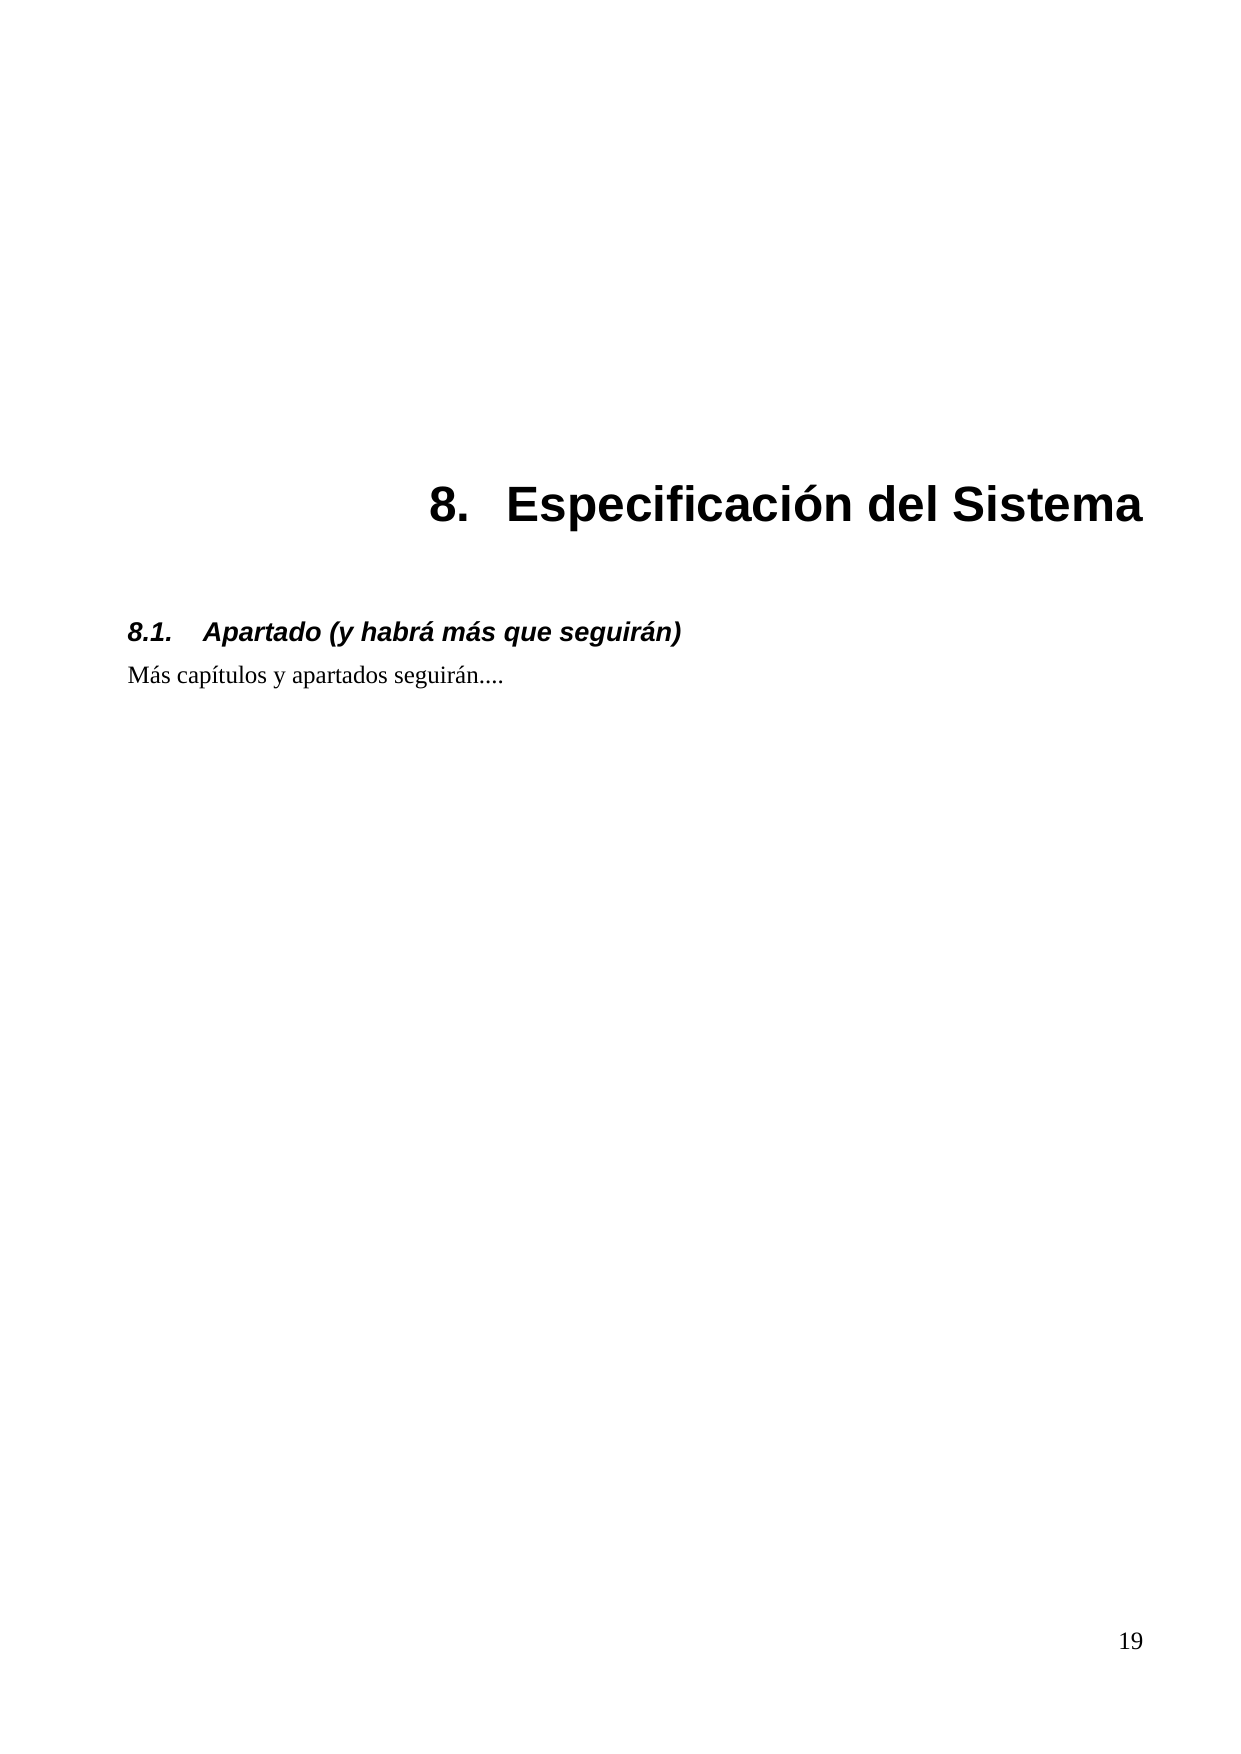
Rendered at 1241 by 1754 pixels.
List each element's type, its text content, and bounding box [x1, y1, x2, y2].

subtitle Especificación del Sistema [127, 475, 1143, 532]
text Más capítulos y apartados seguirán.... [127, 660, 1143, 688]
subtitle Apartado (y habrá más que seguirán) [127, 616, 1143, 647]
